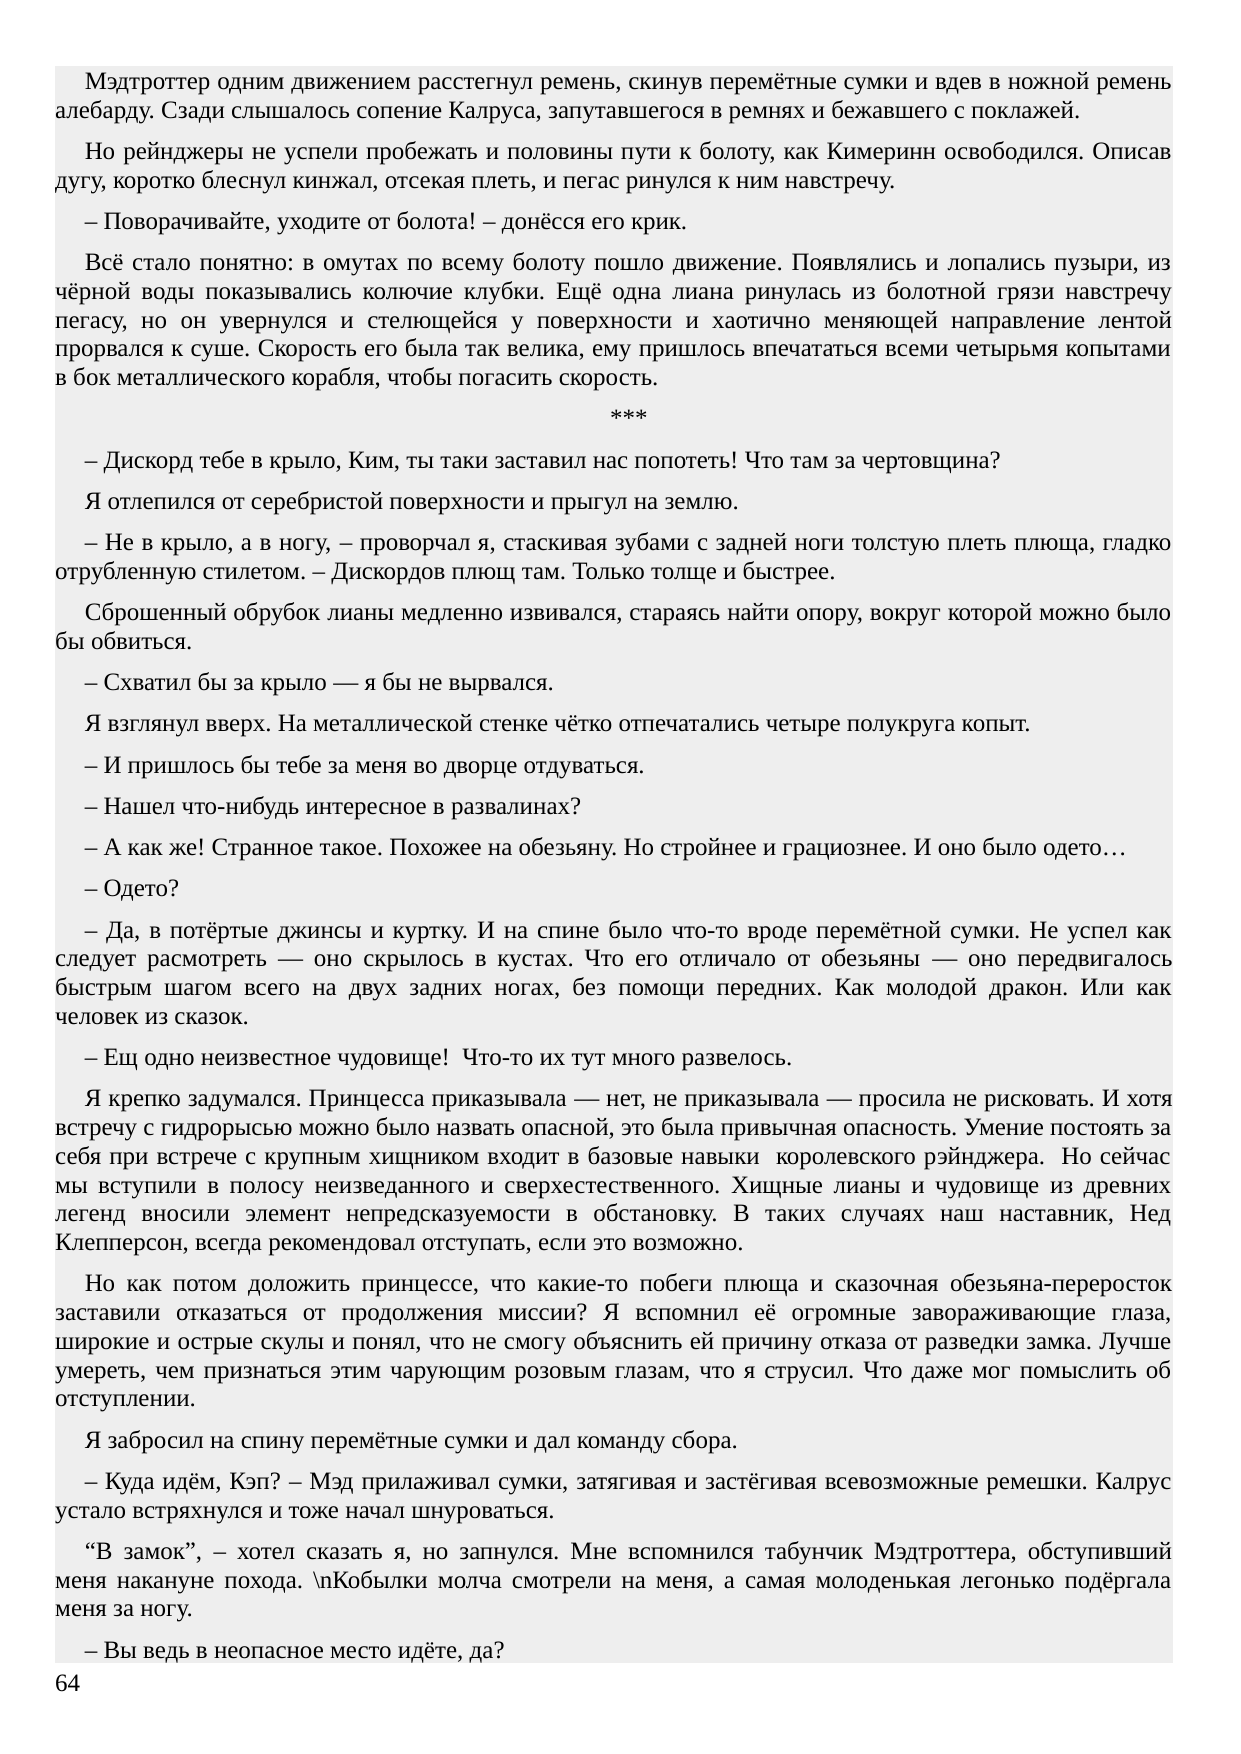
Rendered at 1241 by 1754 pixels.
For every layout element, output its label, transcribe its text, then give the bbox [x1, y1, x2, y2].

text – Куда идём, Кэп? – Мэд прилаживал сумки, затягивая и застёгивая всевозможные ремешки. Калрус устало встряхнулся и тоже начал шнуроваться. [55, 1466, 1173, 1523]
text – Дискорд тебе в крыло, Ким, ты таки заставил нас попотеть! Что там за чертовщина? [55, 445, 1173, 473]
text Мэдтроттер одним движением расстегнул ремень, скинув перемётные сумки и вдев в ножной ремень алебарду. Сзади слышалось сопение Калруса, запутавшегося в ремнях и бежавшего с поклажей. [55, 66, 1173, 123]
text “В замок”, – хотел сказать я, но запнулся. Мне вспомнился табунчик Мэдтроттера, обступивший меня накануне похода. \nКобылки молча смотрели на меня, а самая молоденькая легонько подёргала меня за ногу. [55, 1536, 1173, 1622]
text Я крепко задумался. Принцесса приказывала — нет, не приказывала — просила не рисковать. И хотя встречу с гидрорысью можно было назвать опасной, это была привычная опасность. Умение постоять за себя при встрече с крупным хищником входит в базовые навыки королевского рэйнджера. Но сейчас мы вступили в полосу неизведанного и сверхестественного. Хищные лианы и чудовище из древних легенд вносили элемент непредсказуемости в обстановку. В таких случаях наш наставник, Нед Клепперсон, всегда рекомендовал отступать, если это возможно. [55, 1083, 1173, 1256]
text Но рейнджеры не успели пробежать и половины пути к болоту, как Кимеринн освободился. Описав дугу, коротко блеснул кинжал, отсекая плеть, и пегас ринулся к ним навстречу. [55, 136, 1173, 193]
text Сброшенный обрубок лианы медленно извивался, стараясь найти опору, вокруг которой можно было бы обвиться. [55, 597, 1173, 655]
text *** [55, 403, 1173, 432]
text – А как же! Странное такое. Похожее на обезьяну. Но стройнее и грациознее. И оно было одето… [55, 832, 1173, 861]
text Я отлепился от серебристой поверхности и прыгул на землю. [55, 486, 1173, 515]
text Но как потом доложить принцессе, что какие-то побеги плюща и сказочная обезьяна-переросток заставили отказаться от продолжения миссии? Я вспомнил её огромные завораживающие глаза, широкие и острые скулы и понял, что не смогу объяснить ей причину отказа от разведки замка. Лучше умереть, чем признаться этим чарующим розовым глазам, что я струсил. Что даже мог помыслить об отступлении. [55, 1268, 1173, 1412]
text – Не в крыло, а в ногу, – проворчал я, стаскивая зубами с задней ноги толстую плеть плюща, гладко отрубленную стилетом. – Дискордов плющ там. Только толще и быстрее. [55, 527, 1173, 585]
text – Вы ведь в неопасное место идёте, да? [55, 1635, 1173, 1663]
text Я забросил на спину перемётные сумки и дал команду сбора. [55, 1425, 1173, 1453]
text – Схватил бы за крыло — я бы не вырвался. [55, 667, 1173, 696]
text – Одето? [55, 873, 1173, 902]
text – Поворачивайте, уходите от болота! – донёсся его крик. [55, 206, 1173, 235]
text Всё стало понятно: в омутах по всему болоту пошло движение. Появлялись и лопались пузыри, из чёрной воды показывались колючие клубки. Ещё одна лиана ринулась из болотной грязи навстречу пегасу, но он увернулся и стелющейся у поверхности и хаотично меняющей направление лентой прорвался к суше. Скорость его была так велика, ему пришлось впечататься всеми четырьмя копытами в бок металлического корабля, чтобы погасить скорость. [55, 247, 1173, 391]
text – Ещ одно неизвестное чудовище! Что-то их тут много развелось. [55, 1042, 1173, 1071]
text Я взглянул вверх. На металлической стенке чётко отпечатались четыре полукруга копыт. [55, 708, 1173, 737]
text – Да, в потёртые джинсы и куртку. И на спине было что-то вроде перемётной сумки. Не успел как следует расмотреть — оно скрылось в кустах. Что его отличало от обезьяны — оно передвигалось быстрым шагом всего на двух задних ногах, без помощи передних. Как молодой дракон. Или как человек из сказок. [55, 915, 1173, 1030]
text – И пришлось бы тебе за меня во дворце отдуваться. [55, 750, 1173, 778]
text – Нашел что-нибудь интересное в развалинах? [55, 791, 1173, 820]
